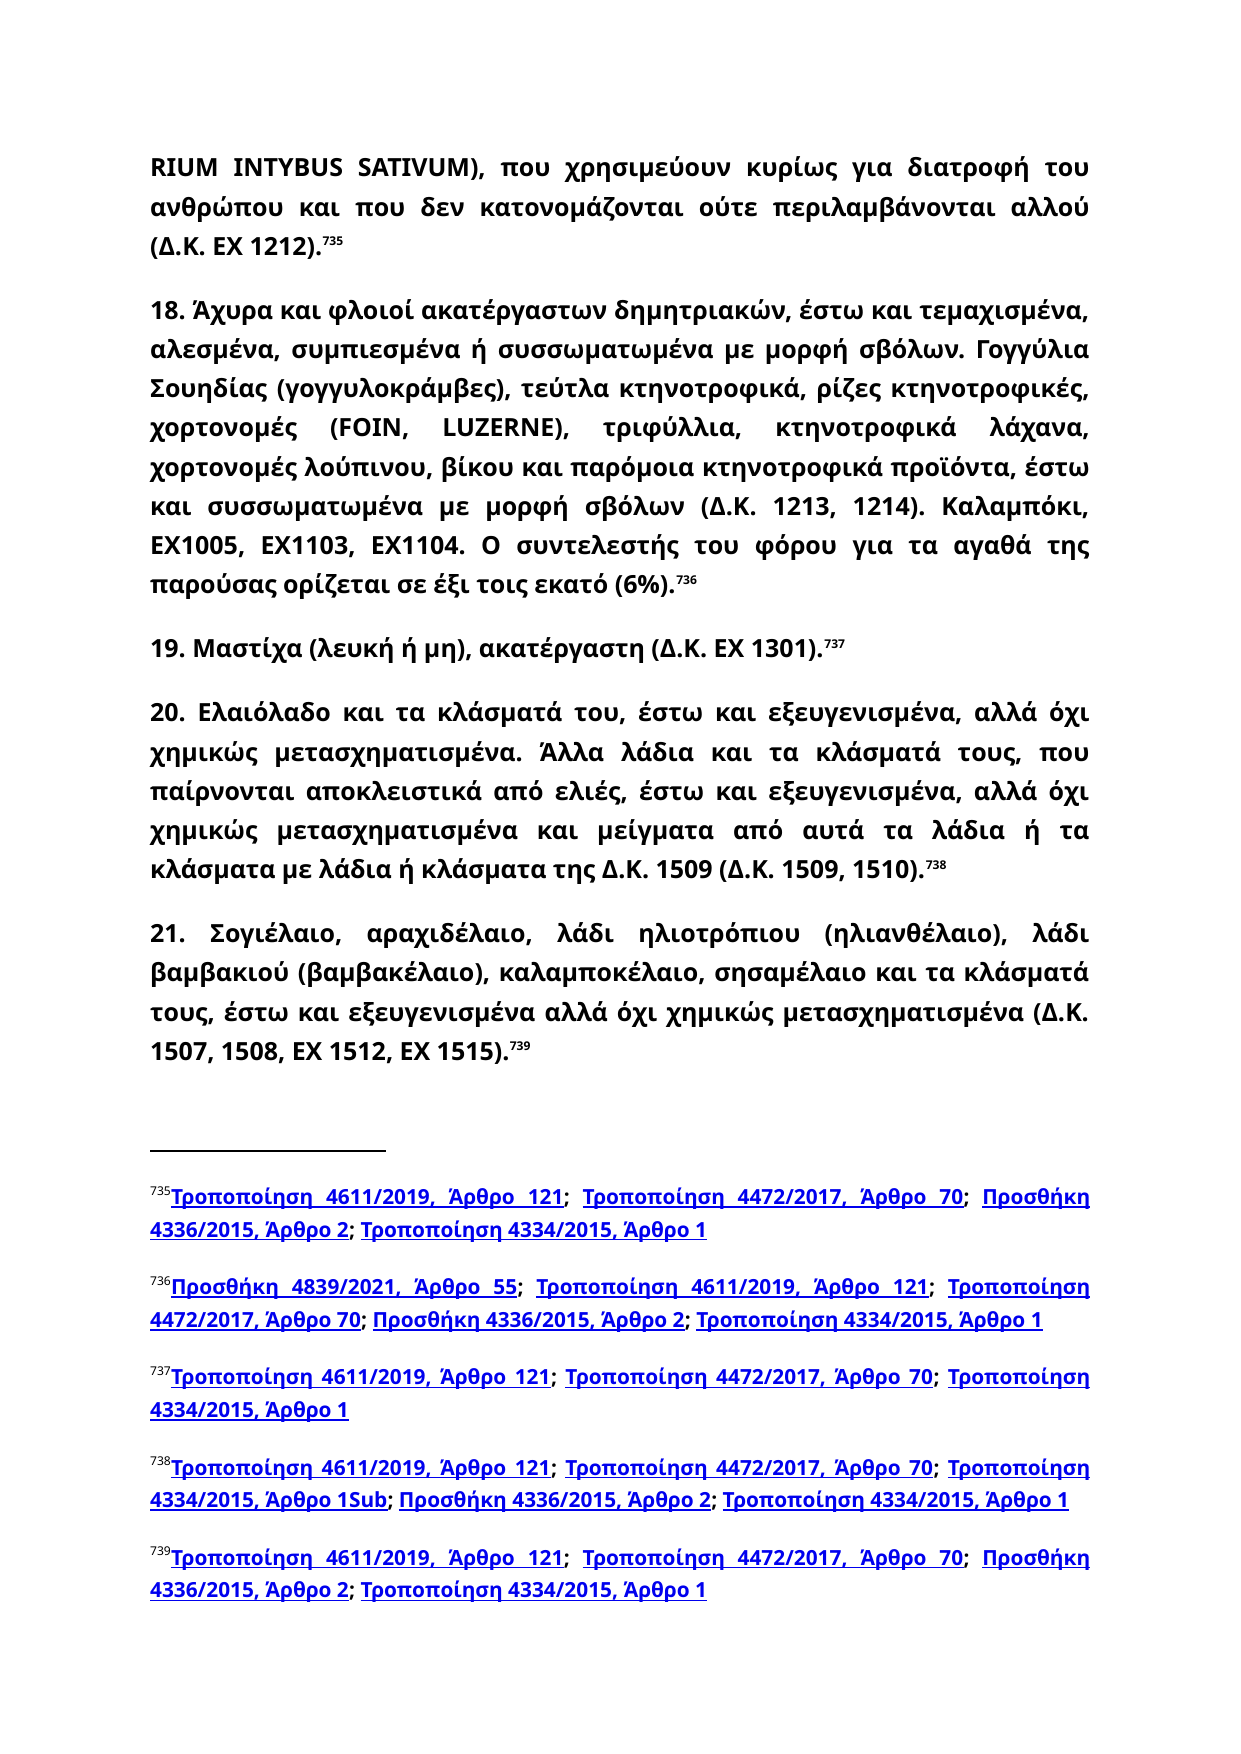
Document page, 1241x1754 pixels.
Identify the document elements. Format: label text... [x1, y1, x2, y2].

text 20. Ελαιόλαδο και τα κλάσματά του, έστω και εξευγενισμένα, αλλά όχι χημικώς μετασχηματισμένα. Άλλα λάδια και τα κλάσματά τους, που παίρνονται αποκλειστικά από ελιές, έστω και εξευγενισμένα, αλλά όχι χημικώς μετασχηματισμένα και μείγματα από αυτά τα λάδια ή τα κλάσματα με λάδια ή κλάσματα της Δ.Κ. 1509 (Δ.Κ. 1509, 1510). [150, 695, 1090, 886]
text Τροποποίηση 4611/2019, Άρθρο 121; Τροποποίηση 4472/2017, Άρθρο 70; Τροποποίηση 4334/2015, Άρθρο 1 [150, 1362, 1090, 1423]
text 21. Σογιέλαιο, αραχιδέλαιο, λάδι ηλιοτρόπιου (ηλιανθέλαιο), λάδι βαμβακιού (βαμβακέλαιο), καλαμποκέλαιο, σησαμέλαιο και τα κλάσματά τους, έστω και εξευγενισμένα αλλά όχι χημικώς μετασχηματισμένα (Δ.Κ. 1507, 1508, ΕΧ 1512, ΕΧ 1515). [150, 916, 1090, 1067]
text Τροποποίηση 4611/2019, Άρθρο 121; Τροποποίηση 4472/2017, Άρθρο 70; Προσθήκη 4336/2015, Άρθρο 2; Τροποποίηση 4334/2015, Άρθρο 1 [150, 1543, 1090, 1604]
text Προσθήκη 4839/2021, Άρθρο 55; Τροποποίηση 4611/2019, Άρθρο 121; Τροποποίηση 4472/2017, Άρθρο 70; Προσθήκη 4336/2015, Άρθρο 2; Τροποποίηση 4334/2015, Άρθρο 1 [150, 1272, 1090, 1333]
text 19. Μαστίχα (λευκή ή μη), ακατέργαστη (Δ.Κ. ΕΧ 1301). [150, 631, 1090, 665]
text Τροποποίηση 4611/2019, Άρθρο 121; Τροποποίηση 4472/2017, Άρθρο 70; Προσθήκη 4336/2015, Άρθρο 2; Τροποποίηση 4334/2015, Άρθρο 1 [150, 1182, 1090, 1243]
text Τροποποίηση 4611/2019, Άρθρο 121; Τροποποίηση 4472/2017, Άρθρο 70; Τροποποίηση 4334/2015, Άρθρο 1Sub; Προσθήκη 4336/2015, Άρθρο 2; Τροποποίηση 4334/2015, Άρθρο 1 [150, 1453, 1090, 1514]
text 18. Άχυρα και φλοιοί ακατέργαστων δημητριακών, έστω και τεμαχισμένα, αλεσμένα, συμπιεσμένα ή συσσωματωμένα με μορφή σβόλων. Γογγύλια Σουηδίας (γογγυλοκράμβες), τεύτλα κτηνοτροφικά, ρίζες κτηνοτροφικές, χορτονομές (FOIN, LUZERNE), τριφύλλια, κτηνοτροφικά λάχανα, χορτονομές λούπινου, βίκου και παρόμοια κτηνοτροφικά προϊόντα, έστω και συσσωματωμένα με μορφή σβόλων (Δ.Κ. 1213, 1214). Καλαμπόκι, ΕΧ1005, ΕΧ1103, ΕΧ1104. Ο συντελεστής του φόρου για τα αγαθά της παρούσας ορίζεται σε έξι τοις εκατό (6%). [150, 292, 1090, 601]
text RIUM INTYBUS SATIVUM), που χρησιμεύουν κυρίως για διατροφή του ανθρώπου και που δεν κατονομάζονται ούτε περιλαμβάνονται αλλού (Δ.Κ. ΕΧ 1212). [150, 150, 1090, 262]
